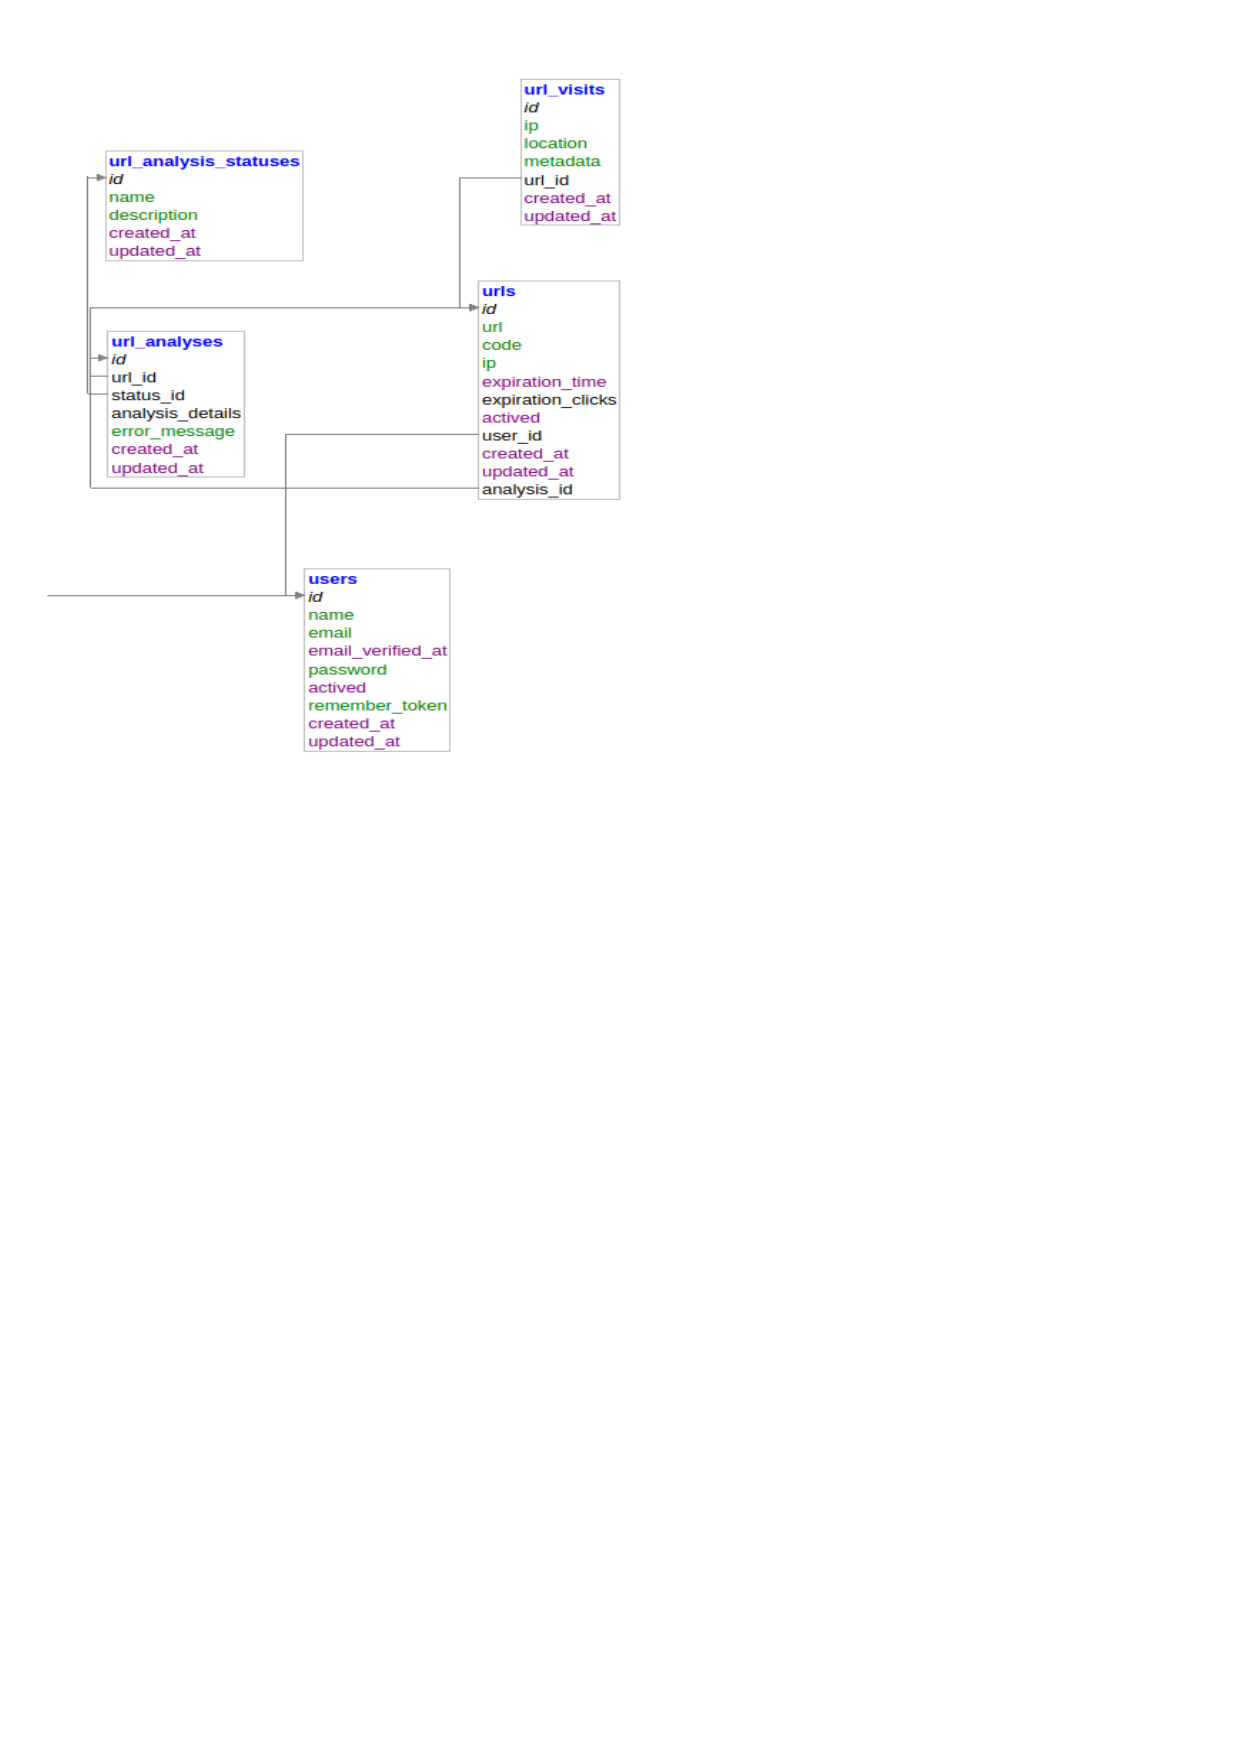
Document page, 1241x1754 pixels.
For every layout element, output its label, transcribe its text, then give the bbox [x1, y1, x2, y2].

text Y tenemos analizer. Falta consumirlo, almacenar y relacionar el resultado del análisis con la url cargada. Así que modifico el modelado, quedando así: [47, 24, 1217, 1052]
picture [47, 52, 709, 771]
